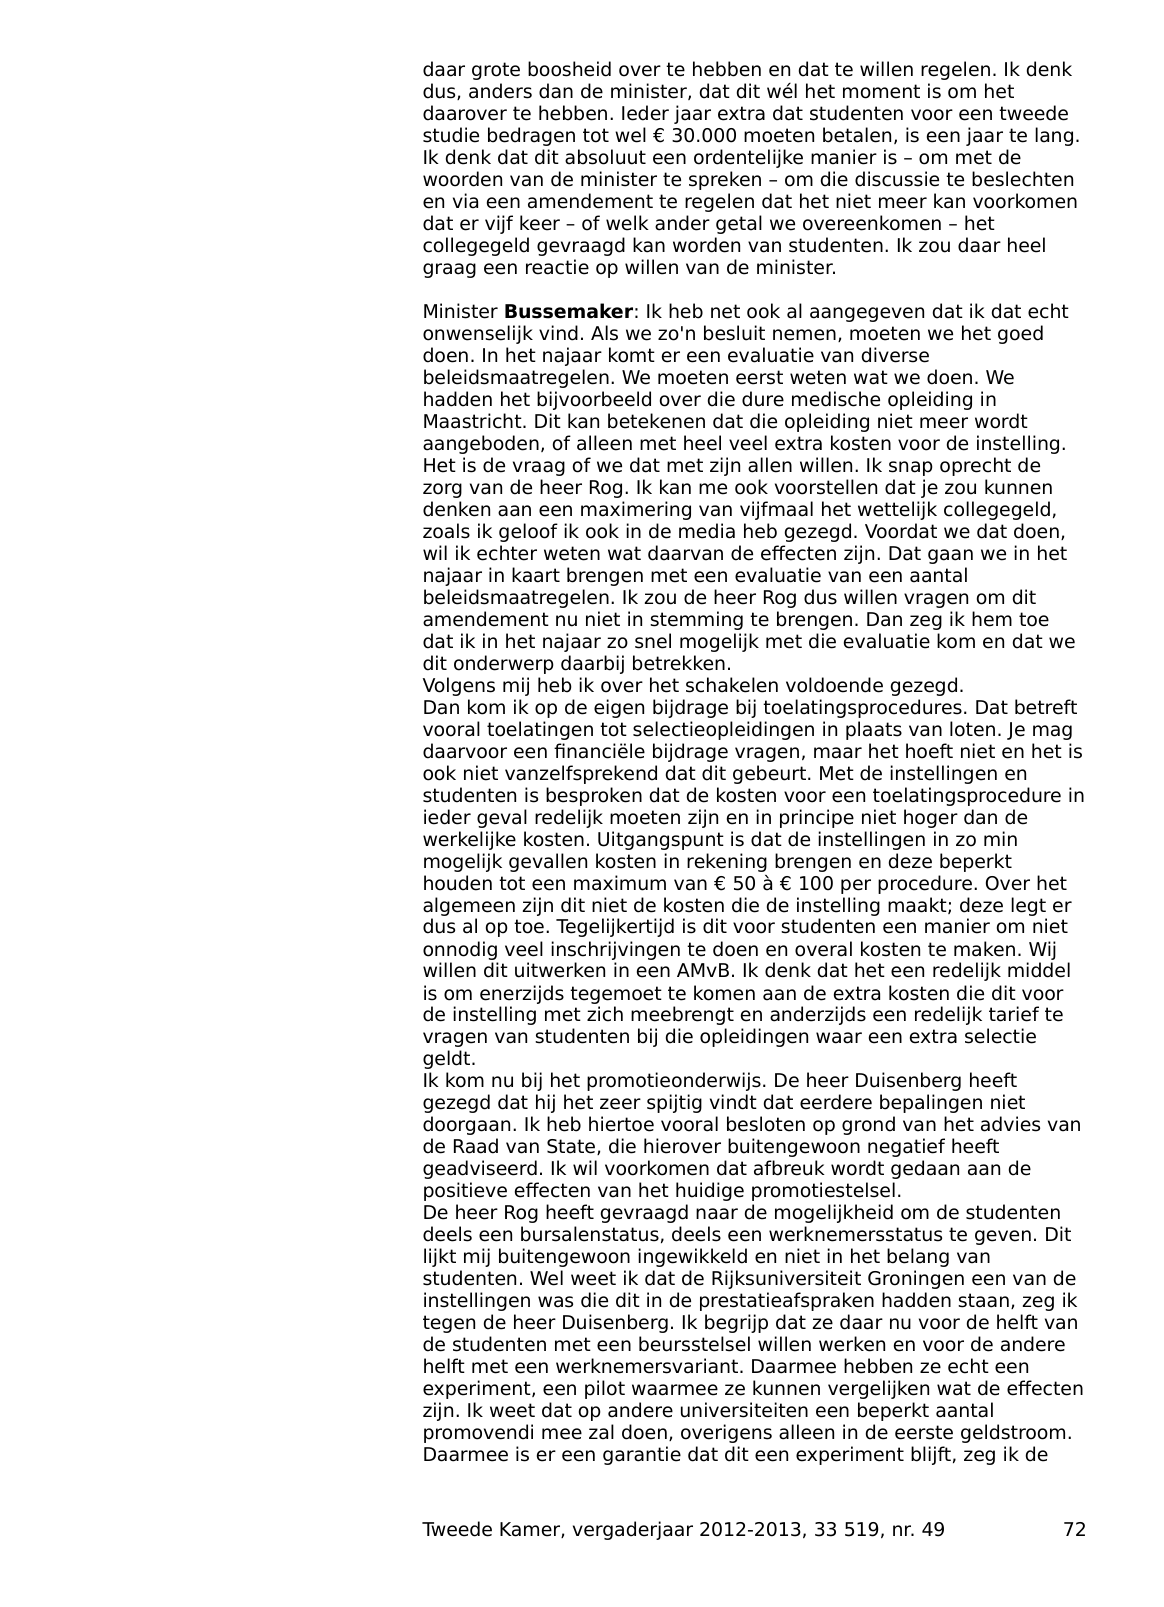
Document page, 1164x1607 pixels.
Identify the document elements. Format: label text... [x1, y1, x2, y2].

text daar grote boosheid over te hebben en dat te willen regelen. Ik denk dus, anders dan de minister, dat dit wél het moment is om het daarover te hebben. Ieder jaar extra dat studenten voor een tweede studie bedragen tot wel € 30.000 moeten betalen, is een jaar te lang. Ik denk dat dit absoluut een ordentelijke manier is – om met de woorden van de minister te spreken – om die discussie te beslechten en via een amendement te regelen dat het niet meer kan voorkomen dat er vijf keer – of welk ander getal we overeenkomen – het collegegeld gevraagd kan worden van studenten. Ik zou daar heel graag een reactie op willen van de minister. [422, 59, 1087, 279]
text Ik kom nu bij het promotieonderwijs. De heer Duisenberg heeft gezegd dat hij het zeer spijtig vindt dat eerdere bepalingen niet doorgaan. Ik heb hiertoe vooral besloten op grond van het advies van de Raad van State, die hierover buitengewoon negatief heeft geadviseerd. Ik wil voorkomen dat afbreuk wordt gedaan aan de positieve effecten van het huidige promotiestelsel. [422, 1070, 1087, 1202]
text De heer Rog heeft gevraagd naar de mogelijkheid om de studenten deels een bursalenstatus, deels een werknemersstatus te geven. Dit lijkt mij buitengewoon ingewikkeld en niet in het belang van studenten. Wel weet ik dat de Rijksuniversiteit Groningen een van de instellingen was die dit in de prestatieafspraken hadden staan, zeg ik tegen de heer Duisenberg. Ik begrijp dat ze daar nu voor de helft van de studenten met een beursstelsel willen werken en voor de andere helft met een werknemersvariant. Daarmee hebben ze echt een experiment, een pilot waarmee ze kunnen vergelijken wat de effecten zijn. Ik weet dat op andere universiteiten een beperkt aantal promovendi mee zal doen, overigens alleen in de eerste geldstroom. Daarmee is er een garantie dat dit een experiment blijft, zeg ik de [422, 1202, 1087, 1466]
text Volgens mij heb ik over het schakelen voldoende gezegd. [422, 675, 1087, 697]
text Minister Bussemaker: Ik heb net ook al aangegeven dat ik dat echt onwenselijk vind. Als we zo'n besluit nemen, moeten we het goed doen. In het najaar komt er een evaluatie van diverse beleidsmaatregelen. We moeten eerst weten wat we doen. We hadden het bijvoorbeeld over die dure medische opleiding in Maastricht. Dit kan betekenen dat die opleiding niet meer wordt aangeboden, of alleen met heel veel extra kosten voor de instelling. Het is de vraag of we dat met zijn allen willen. Ik snap oprecht de zorg van de heer Rog. Ik kan me ook voorstellen dat je zou kunnen denken aan een maximering van vijfmaal het wettelijk collegegeld, zoals ik geloof ik ook in de media heb gezegd. Voordat we dat doen, wil ik echter weten wat daarvan de effecten zijn. Dat gaan we in het najaar in kaart brengen met een evaluatie van een aantal beleidsmaatregelen. Ik zou de heer Rog dus willen vragen om dit amendement nu niet in stemming te brengen. Dan zeg ik hem toe dat ik in het najaar zo snel mogelijk met die evaluatie kom en dat we dit onderwerp daarbij betrekken. [422, 301, 1087, 675]
text Dan kom ik op de eigen bijdrage bij toelatingsprocedures. Dat betreft vooral toelatingen tot selectieopleidingen in plaats van loten. Je mag daarvoor een financiële bijdrage vragen, maar het hoeft niet en het is ook niet vanzelfsprekend dat dit gebeurt. Met de instellingen en studenten is besproken dat de kosten voor een toelatingsprocedure in ieder geval redelijk moeten zijn en in principe niet hoger dan de werkelijke kosten. Uitgangspunt is dat de instellingen in zo min mogelijk gevallen kosten in rekening brengen en deze beperkt houden tot een maximum van € 50 à € 100 per procedure. Over het algemeen zijn dit niet de kosten die de instelling maakt; deze legt er dus al op toe. Tegelijkertijd is dit voor studenten een manier om niet onnodig veel inschrijvingen te doen en overal kosten te maken. Wij willen dit uitwerken in een AMvB. Ik denk dat het een redelijk middel is om enerzijds tegemoet te komen aan de extra kosten die dit voor de instelling met zich meebrengt en anderzijds een redelijk tarief te vragen van studenten bij die opleidingen waar een extra selectie geldt. [422, 697, 1087, 1070]
